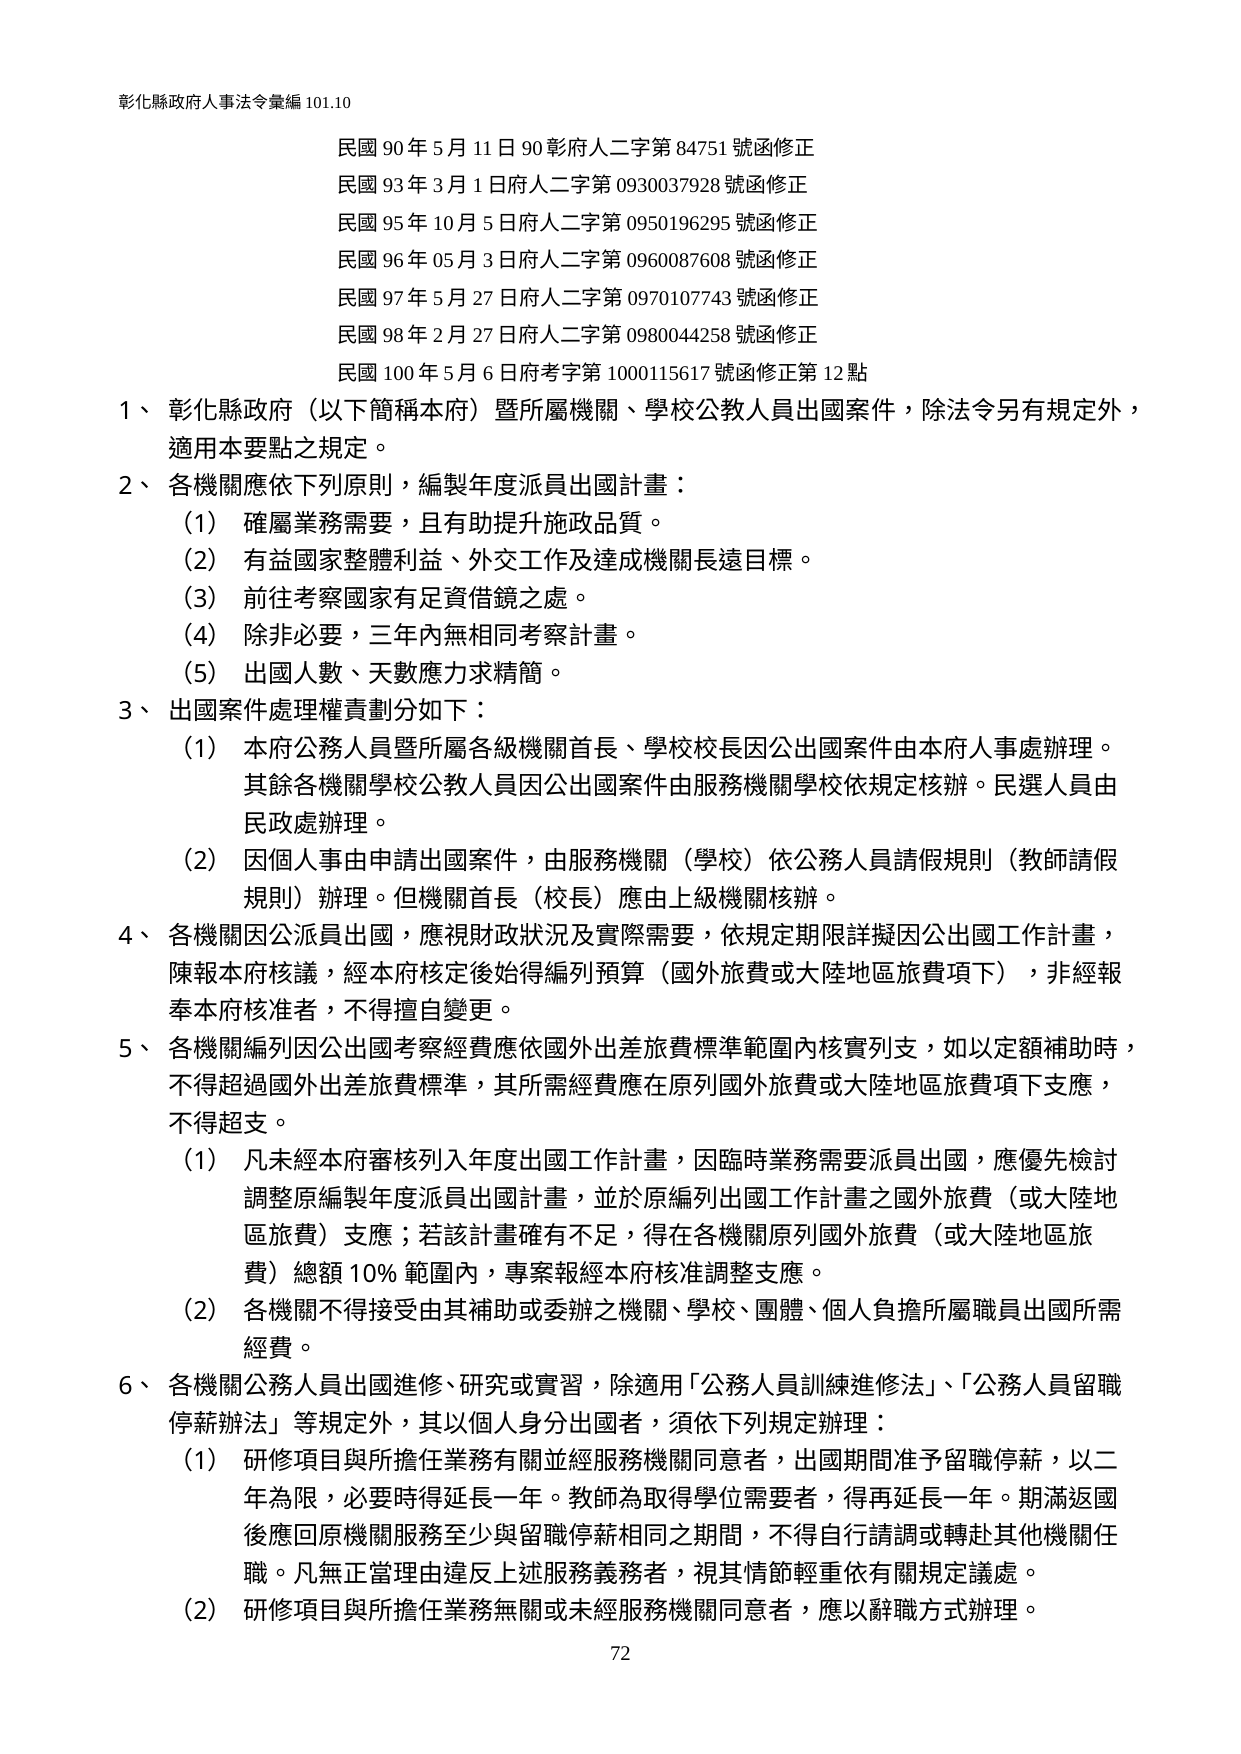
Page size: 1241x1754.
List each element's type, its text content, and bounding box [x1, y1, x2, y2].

list 出國案件處理權責劃分如下： [118, 690, 1122, 727]
text 民國90年5月11日90彰府人二字第84751號函修正 [118, 127, 1122, 165]
list 本府公務人員暨所屬各級機關首長、學校校長因公出國案件由本府人事處辦理。其餘各機關學校公教人員因公出國案件由服務機關學校依規定核辦。民選人員由民政處辦理。 [168, 727, 1122, 840]
text 民國95年10月5日府人二字第0950196295號函修正 [118, 202, 1122, 240]
list 各機關因公派員出國，應視財政狀況及實際需要，依規定期限詳擬因公出國工作計畫，陳報本府核議，經本府核定後始得編列預算（國外旅費或大陸地區旅費項下），非經報奉本府核准者，不得擅自變更。 [118, 915, 1122, 1027]
list 出國人數、天數應力求精簡。 [168, 652, 1122, 690]
list 各機關公務人員出國進修、研究或實習，除適用「公務人員訓練進修法」、「公務人員留職停薪辦法」等規定外，其以個人身分出國者，須依下列規定辦理： [118, 1365, 1122, 1440]
list 研修項目與所擔任業務無關或未經服務機關同意者，應以辭職方式辦理。 [168, 1590, 1122, 1627]
list 前往考察國家有足資借鏡之處。 [168, 577, 1122, 615]
list 各機關不得接受由其補助或委辦之機關、學校、團體、個人負擔所屬職員出國所需經費。 [168, 1290, 1122, 1365]
list 各機關應依下列原則，編製年度派員出國計畫： [118, 465, 1122, 502]
list 凡未經本府審核列入年度出國工作計畫，因臨時業務需要派員出國，應優先檢討調整原編製年度派員出國計畫，並於原編列出國工作計畫之國外旅費（或大陸地區旅費）支應；若該計畫確有不足，得在各機關原列國外旅費（或大陸地區旅費）總額10% 範圍內，專案報經本府核准調整支應。 [168, 1140, 1122, 1290]
text 民國93年3月1日府人二字第0930037928號函修正 [118, 165, 1122, 202]
list 確屬業務需要，且有助提升施政品質。 [168, 502, 1122, 540]
list 各機關編列因公出國考察經費應依國外出差旅費標準範圍內核實列支，如以定額補助時，不得超過國外出差旅費標準，其所需經費應在原列國外旅費或大陸地區旅費項下支應，不得超支。 [118, 1027, 1122, 1140]
list 彰化縣政府（以下簡稱本府）暨所屬機關、學校公教人員出國案件，除法令另有規定外，適用本要點之規定。 [118, 390, 1122, 465]
text 民國98年2月27日府人二字第0980044258號函修正 [118, 315, 1122, 352]
list 有益國家整體利益、外交工作及達成機關長遠目標。 [168, 540, 1122, 577]
text 民國100年5月6 日府考字第1000115617號函修正第12點 [118, 352, 1122, 390]
list 因個人事由申請出國案件，由服務機關（學校）依公務人員請假規則（教師請假規則）辦理。但機關首長（校長）應由上級機關核辦。 [168, 840, 1122, 915]
text 民國97年5月27 日府人二字第0970107743號函修正 [118, 277, 1122, 315]
list 研修項目與所擔任業務有關並經服務機關同意者，出國期間准予留職停薪，以二年為限，必要時得延長一年。教師為取得學位需要者，得再延長一年。期滿返國後應回原機關服務至少與留職停薪相同之期間，不得自行請調或轉赴其他機關任職。凡無正當理由違反上述服務義務者，視其情節輕重依有關規定議處。 [168, 1440, 1122, 1590]
list 除非必要，三年內無相同考察計畫。 [168, 615, 1122, 652]
text 民國96年05月3日府人二字第0960087608號函修正 [118, 240, 1122, 277]
